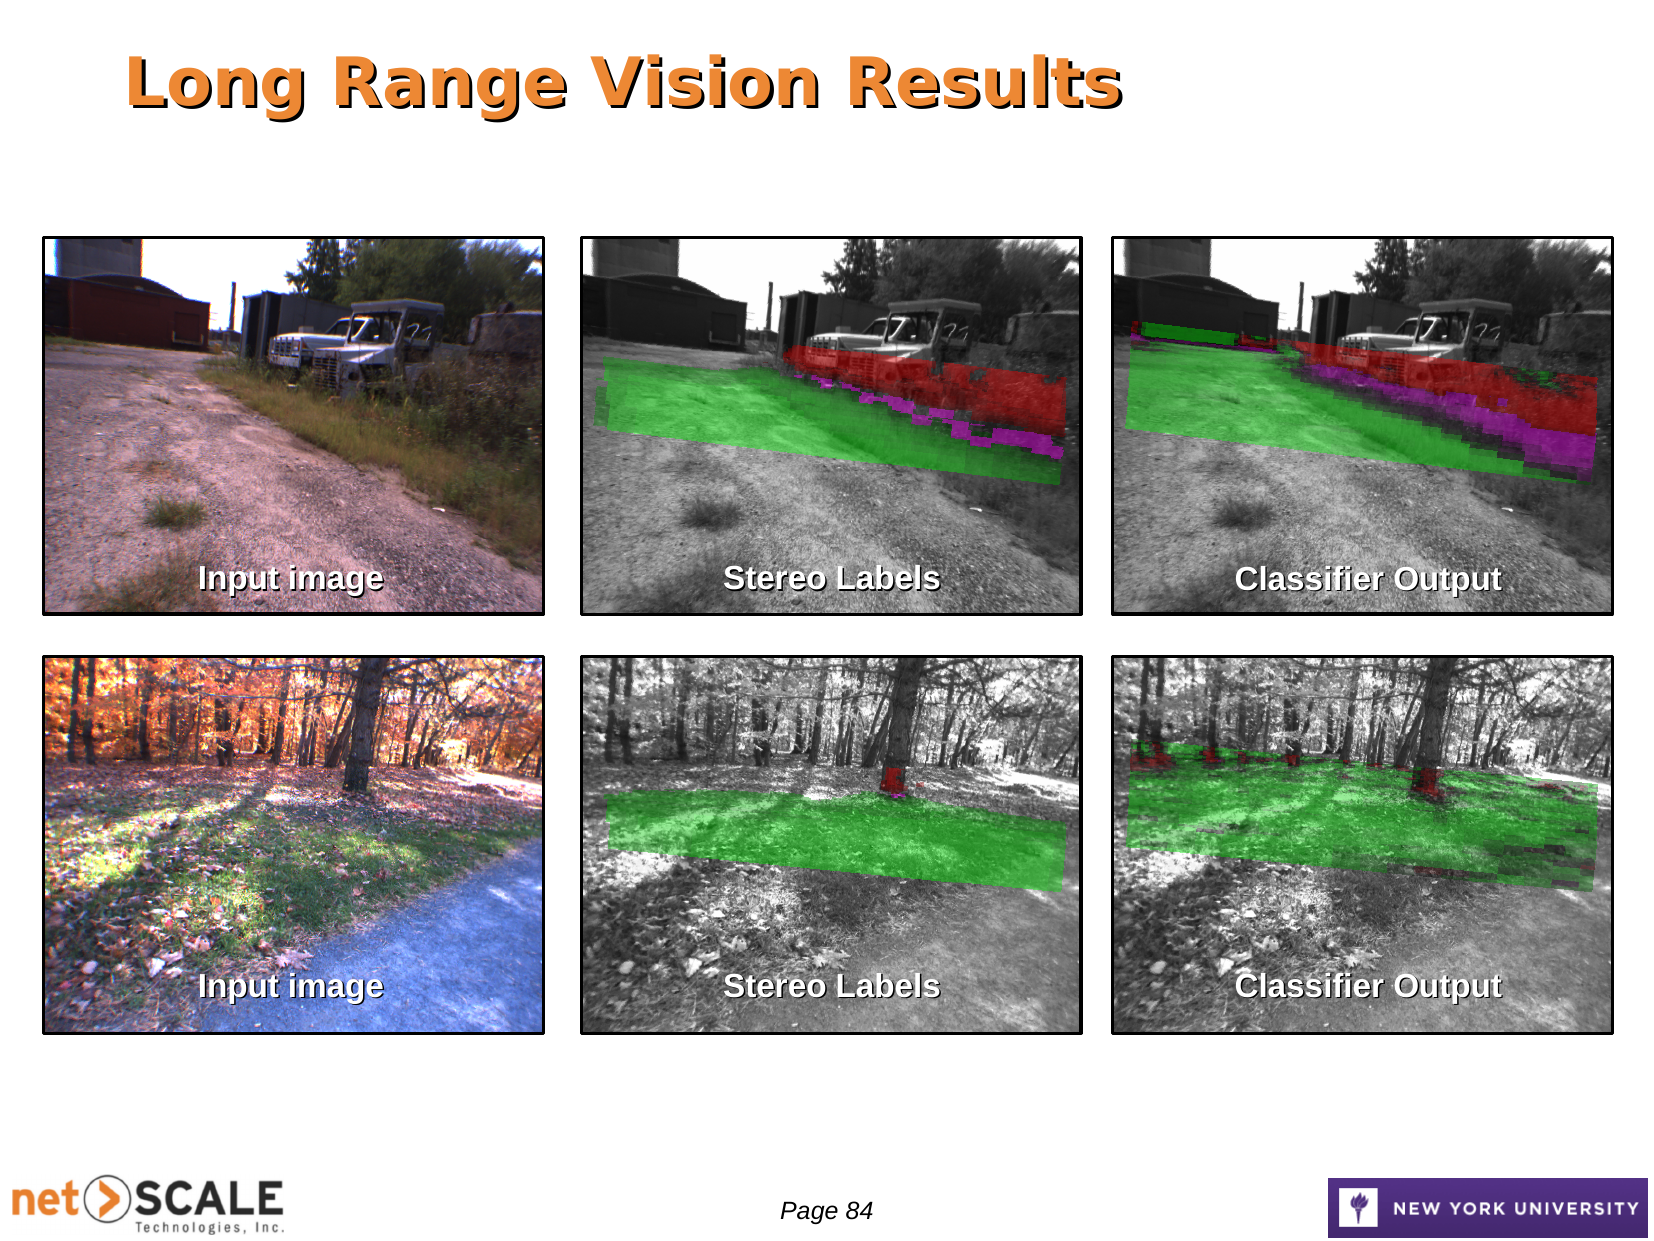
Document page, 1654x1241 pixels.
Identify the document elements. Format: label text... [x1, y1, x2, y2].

text_box Classifier Output [1107, 967, 1630, 1018]
picture [12, 1174, 284, 1235]
picture [582, 658, 1080, 1032]
text_box Stereo Labels [617, 559, 1047, 611]
picture [1328, 1178, 1648, 1238]
picture [1114, 239, 1611, 560]
picture [1114, 1018, 1611, 1032]
picture [582, 239, 1080, 613]
picture [1114, 658, 1611, 967]
text_box Classifier Output [1107, 560, 1630, 611]
title Long Range Vision Results [123, 0, 1626, 166]
picture [45, 658, 543, 1032]
text_box Input image [121, 967, 461, 1018]
picture [45, 239, 543, 613]
text_box Input image [121, 559, 461, 610]
text_box Stereo Labels [617, 967, 1047, 1018]
